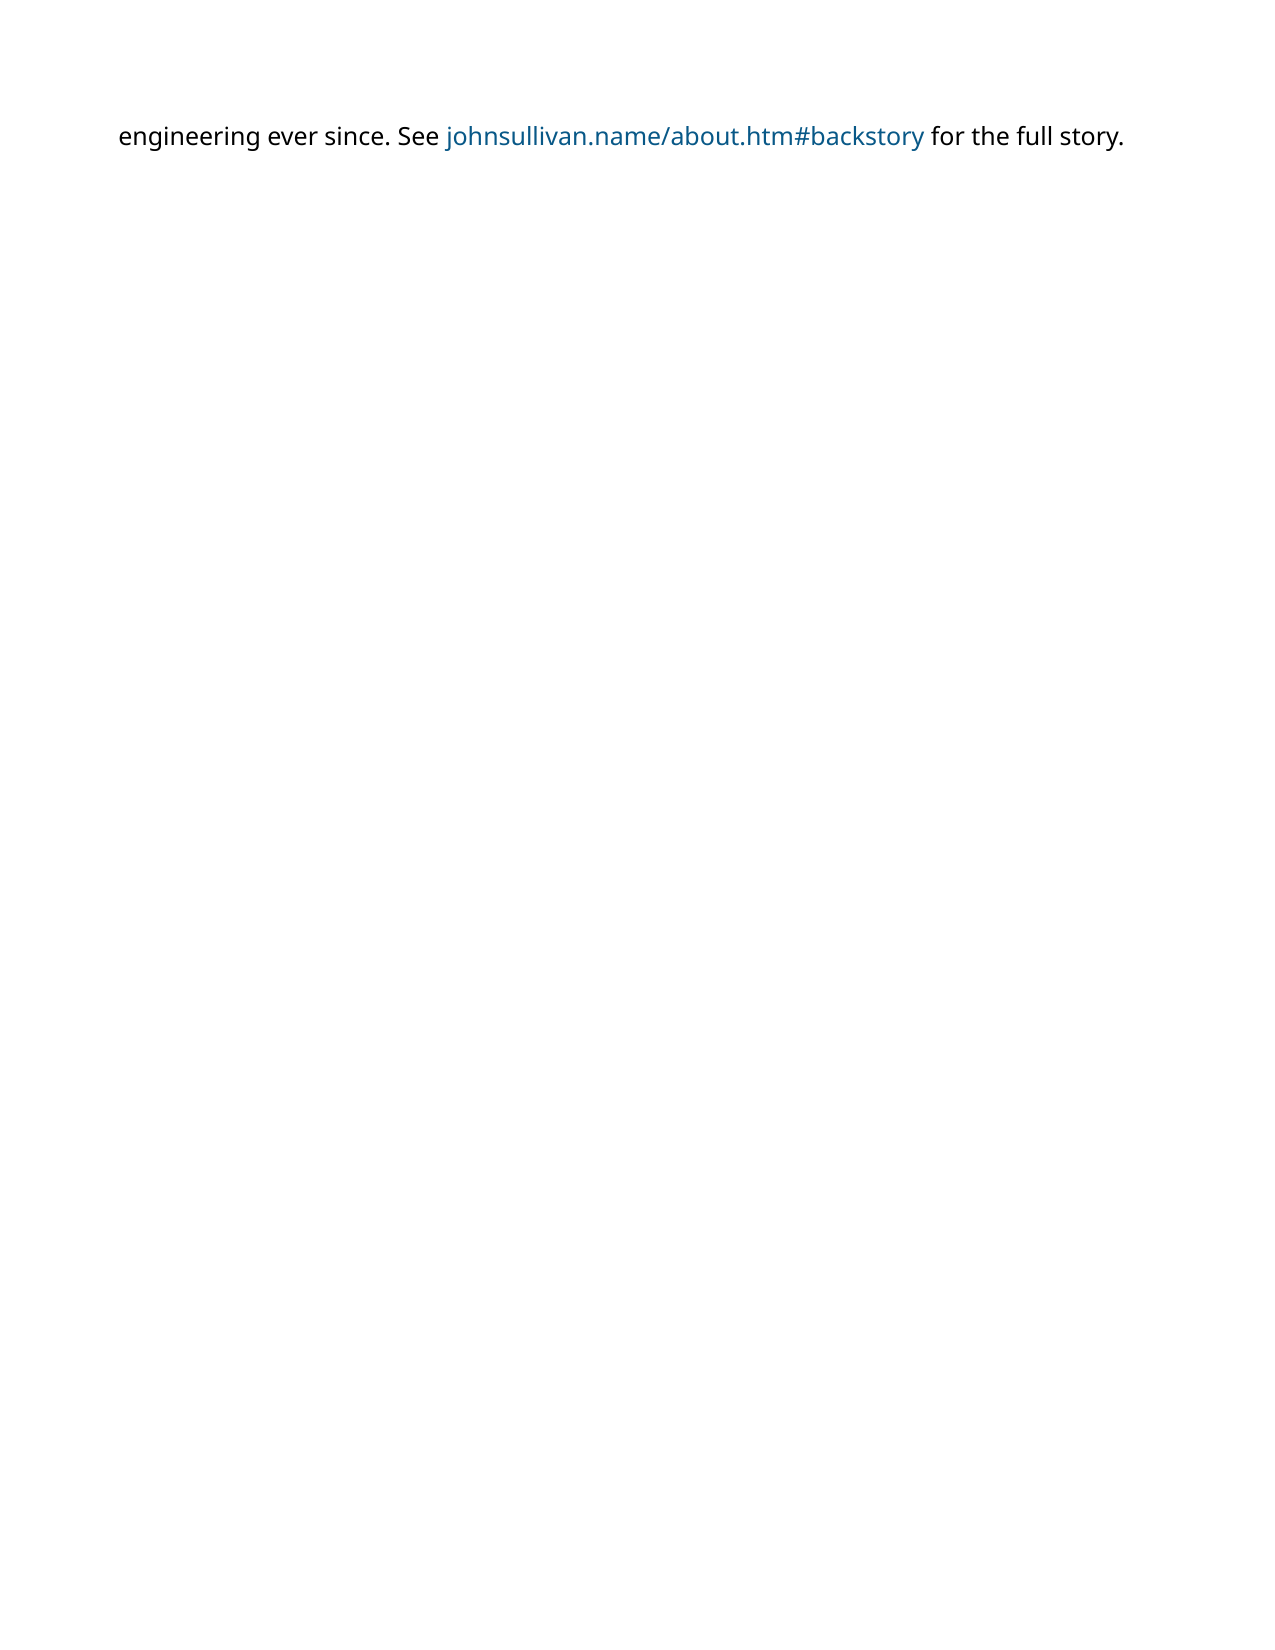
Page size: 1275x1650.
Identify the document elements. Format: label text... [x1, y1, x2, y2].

text engineering ever since. See johnsullivan.name/about.htm#backstory for the full story. [118, 118, 1157, 152]
